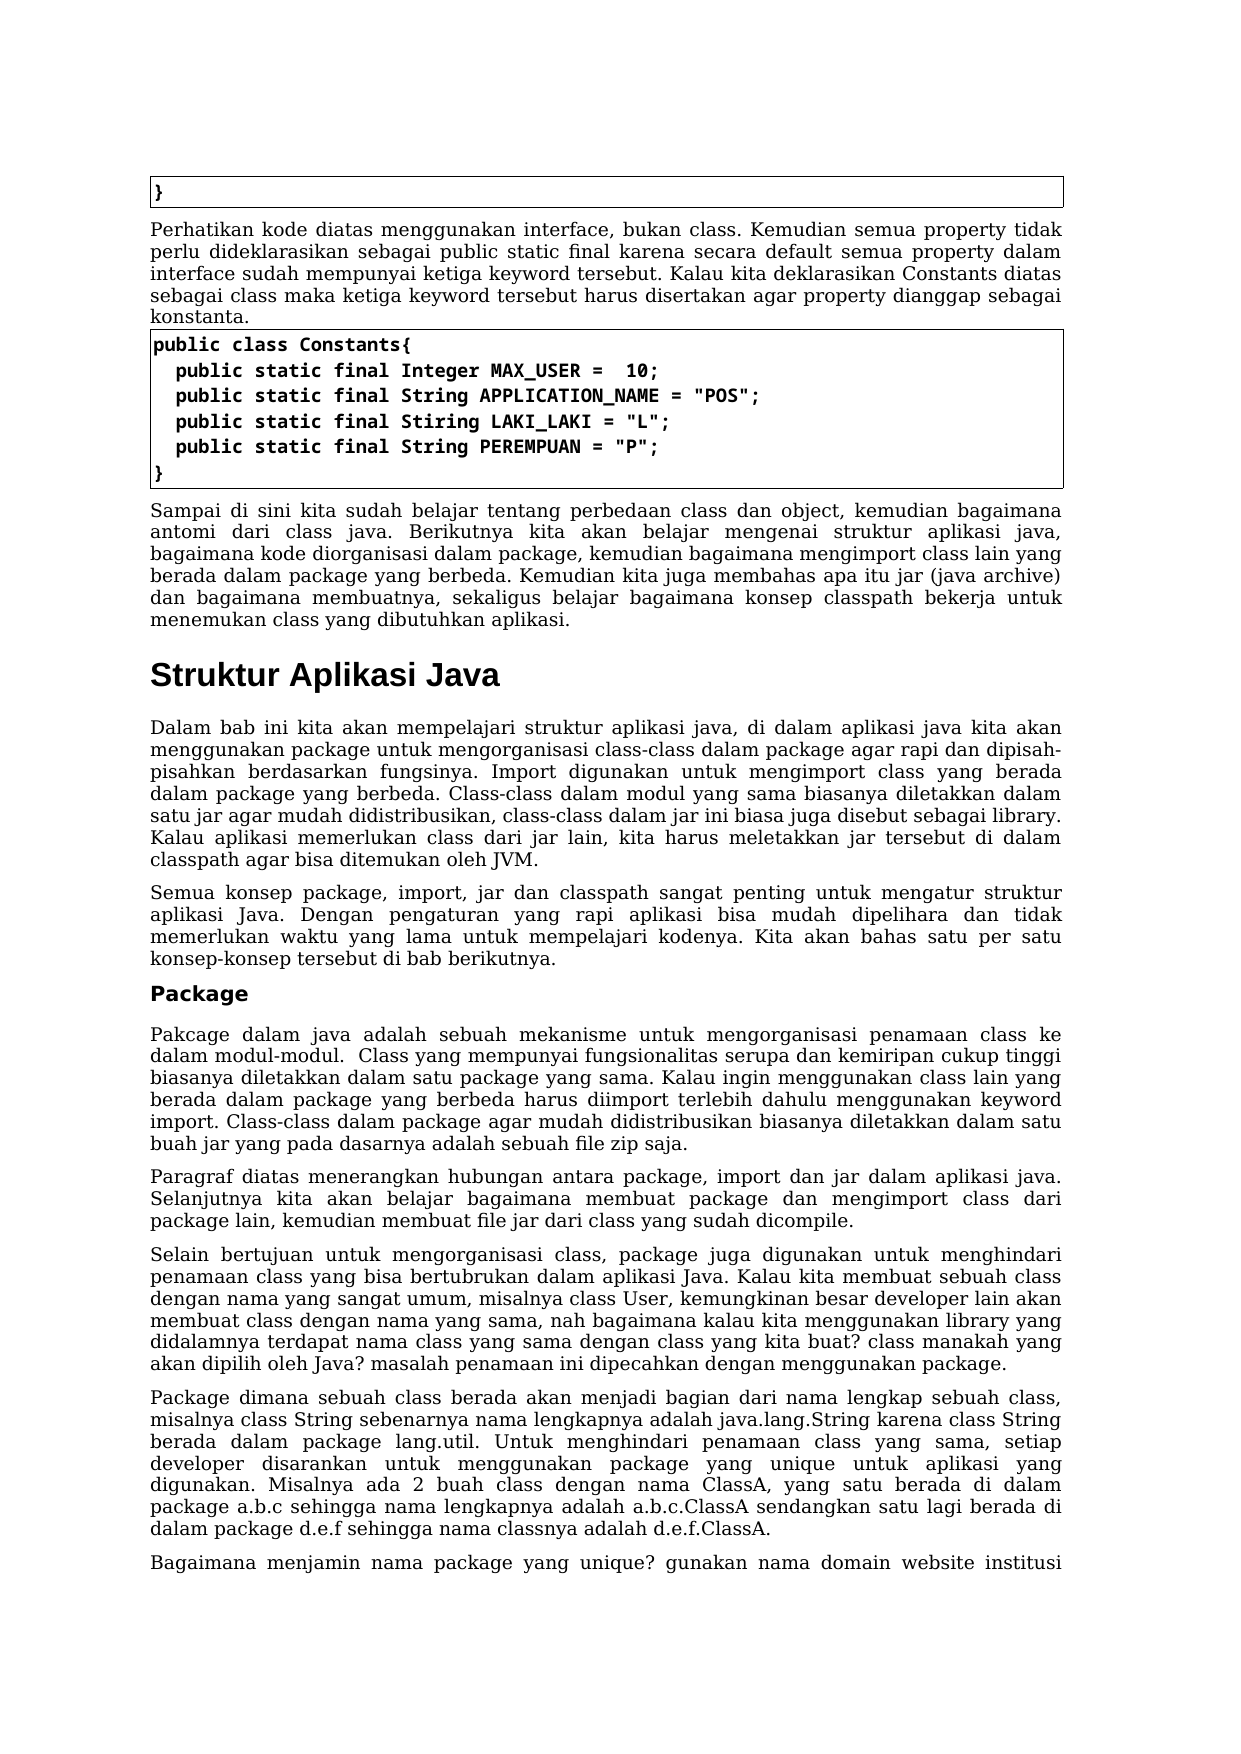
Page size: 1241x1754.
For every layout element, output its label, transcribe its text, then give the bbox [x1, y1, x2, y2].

text } [151, 456, 1063, 488]
text public class Constants{ [151, 330, 1063, 354]
text Dalam bab ini kita akan mempelajari struktur aplikasi java, di dalam aplikasi java kita akan menggunakan package untuk mengorganisasi class-class dalam package agar rapi dan dipisah-pisahkan berdasarkan fungsinya. Import digunakan untuk mengimport class yang berada dalam package yang berbeda. Class-class dalam modul yang sama biasanya diletakkan dalam satu jar agar mudah didistribusikan, class-class dalam jar ini biasa juga disebut sebagai library. Kalau aplikasi memerlukan class dari jar lain, kita harus meletakkan jar tersebut di dalam classpath agar bisa ditemukan oleh JVM. [150, 717, 1063, 871]
text Bagaimana menjamin nama package yang unique? gunakan nama domain website institusi [150, 1552, 1063, 1574]
text Package dimana sebuah class berada akan menjadi bagian dari nama lengkap sebuah class, misalnya class String sebenarnya nama lengkapnya adalah java.lang.String karena class String berada dalam package lang.util. Untuk menghindari penamaan class yang sama, setiap developer disarankan untuk menggunakan package yang unique untuk aplikasi yang digunakan. Misalnya ada 2 buah class dengan nama ClassA, yang satu berada di dalam package a.b.c sehingga nama lengkapnya adalah a.b.c.ClassA sendangkan satu lagi berada di dalam package d.e.f sehingga nama classnya adalah d.e.f.ClassA. [150, 1387, 1063, 1540]
text Sampai di sini kita sudah belajar tentang perbedaan class dan object, kemudian bagaimana antomi dari class java. Berikutnya kita akan belajar mengenai struktur aplikasi java, bagaimana kode diorganisasi dalam package, kemudian bagaimana mengimport class lain yang berada dalam package yang berbeda. Kemudian kita juga membahas apa itu jar (java archive) dan bagaimana membuatnya, sekaligus belajar bagaimana konsep classpath bekerja untuk menemukan class yang dibutuhkan aplikasi. [150, 499, 1063, 631]
text public static final String APPLICATION_NAME = "POS"; [151, 379, 1063, 405]
subtitle Package [150, 982, 1063, 1006]
text Pakcage dalam java adalah sebuah mekanisme untuk mengorganisasi penamaan class ke dalam modul-modul. Class yang mempunyai fungsionalitas serupa dan kemiripan cukup tinggi biasanya diletakkan dalam satu package yang sama. Kalau ingin menggunakan class lain yang berada dalam package yang berbeda harus diimport terlebih dahulu menggunakan keyword import. Class-class dalam package agar mudah didistribusikan biasanya diletakkan dalam satu buah jar yang pada dasarnya adalah sebuah file zip saja. [150, 1023, 1063, 1155]
text } [151, 177, 1063, 207]
text Paragraf diatas menerangkan hubungan antara package, import dan jar dalam aplikasi java. Selanjutnya kita akan belajar bagaimana membuat package dan mengimport class dari package lain, kemudian membuat file jar dari class yang sudah dicompile. [150, 1167, 1063, 1232]
subtitle Struktur Aplikasi Java [150, 656, 1063, 693]
text Perhatikan kode diatas menggunakan interface, bukan class. Kemudian semua property tidak perlu dideklarasikan sebagai public static final karena secara default semua property dalam interface sudah mempunyai ketiga keyword tersebut. Kalau kita deklarasikan Constants diatas sebagai class maka ketiga keyword tersebut harus disertakan agar property dianggap sebagai konstanta. [150, 219, 1063, 328]
text public static final Integer MAX_USER = 10; [151, 354, 1063, 379]
text public static final String PEREMPUAN = "P"; [151, 431, 1063, 456]
text public static final Stiring LAKI_LAKI = "L"; [151, 405, 1063, 431]
text Semua konsep package, import, jar dan classpath sangat penting untuk mengatur struktur aplikasi Java. Dengan pengaturan yang rapi aplikasi bisa mudah dipelihara dan tidak memerlukan waktu yang lama untuk mempelajari kodenya. Kita akan bahas satu per satu konsep-konsep tersebut di bab berikutnya. [150, 882, 1063, 970]
text Selain bertujuan untuk mengorganisasi class, package juga digunakan untuk menghindari penamaan class yang bisa bertubrukan dalam aplikasi Java. Kalau kita membuat sebuah class dengan nama yang sangat umum, misalnya class User, kemungkinan besar developer lain akan membuat class dengan nama yang sama, nah bagaimana kalau kita menggunakan library yang didalamnya terdapat nama class yang sama dengan class yang kita buat? class manakah yang akan dipilih oleh Java? masalah penamaan ini dipecahkan dengan menggunakan package. [150, 1244, 1063, 1375]
